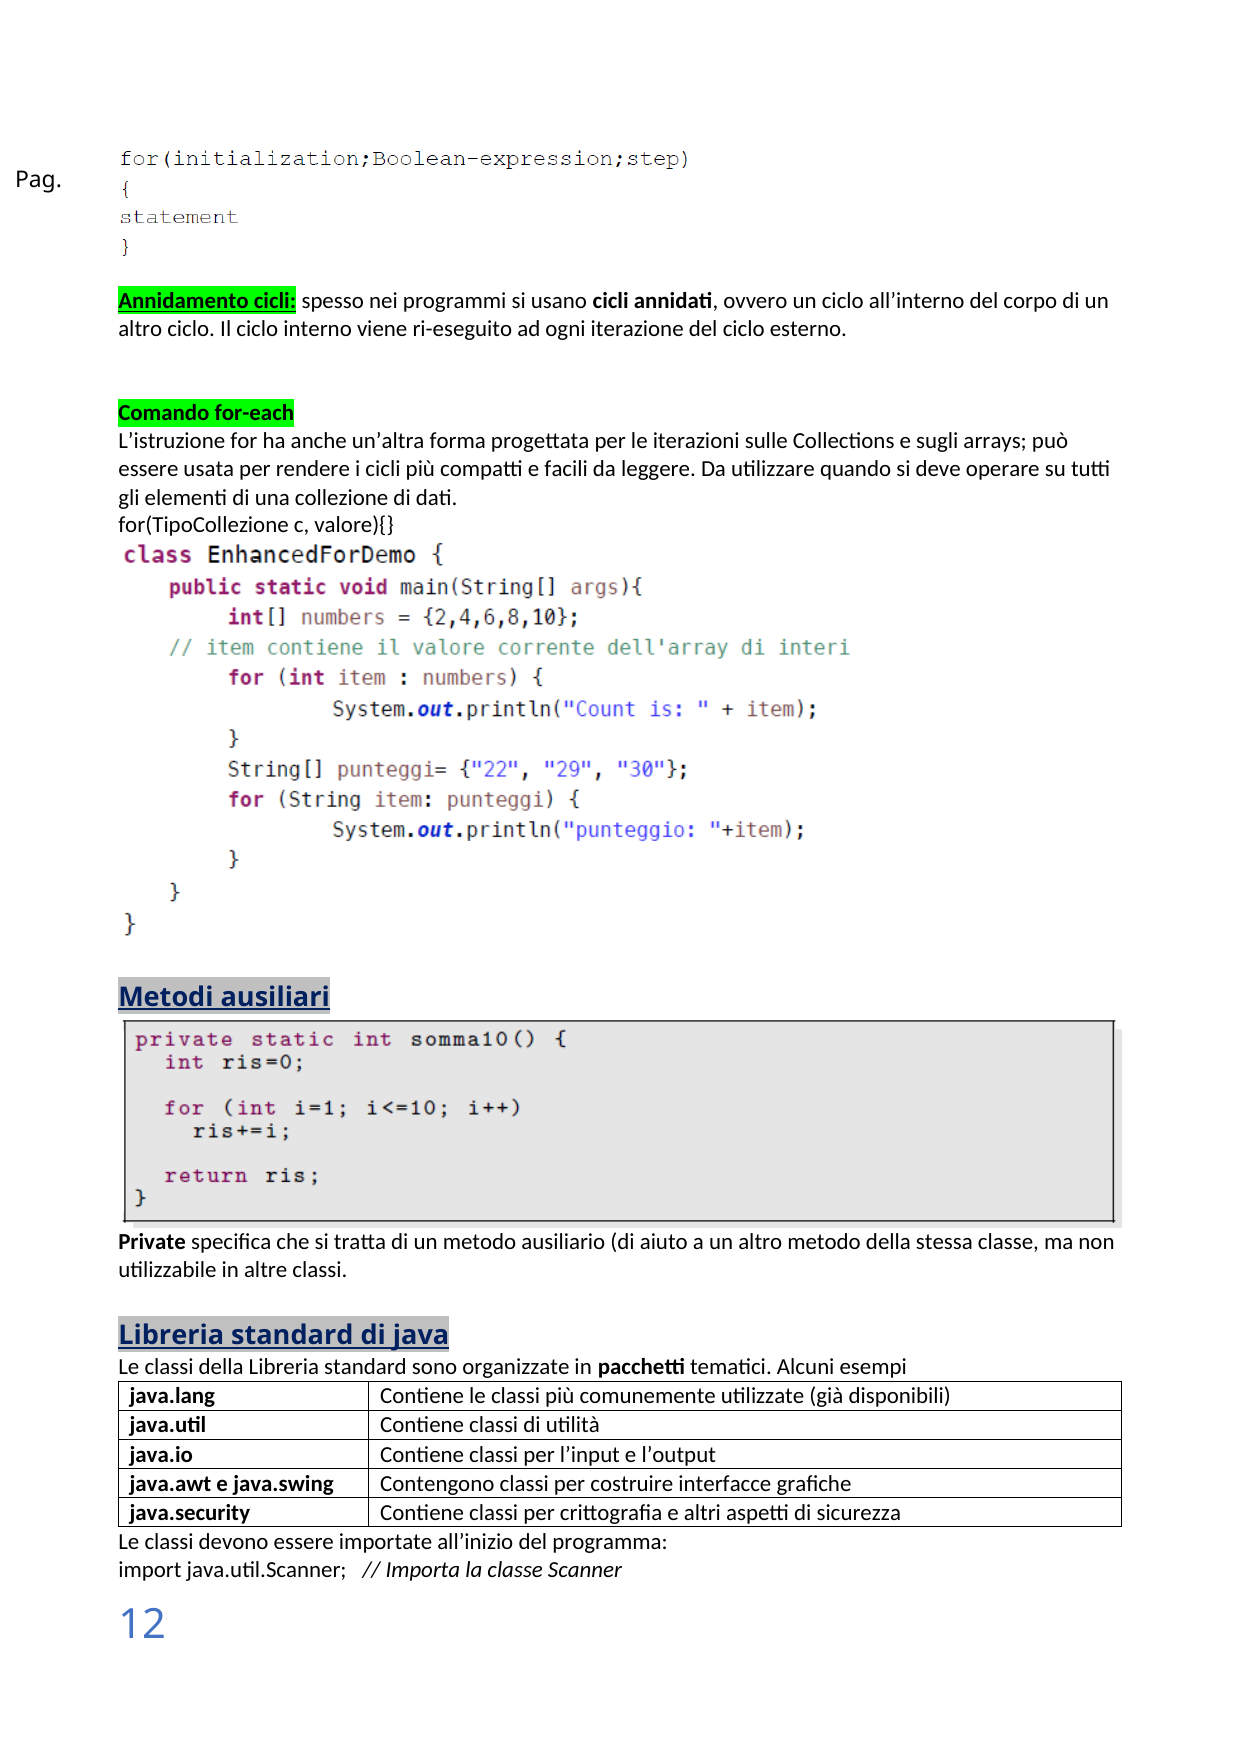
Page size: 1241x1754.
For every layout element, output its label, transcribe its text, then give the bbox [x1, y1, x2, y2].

text Comando for-each [118, 398, 1122, 427]
table_cell Contengono classi per costruire interfacce grafiche [369, 1469, 1121, 1497]
text for(TipoCollezione c, valore){} [118, 511, 1122, 539]
subtitle Libreria standard di java [118, 1316, 1122, 1352]
text Le classi devono essere importate all’inizio del programma: [118, 1527, 1122, 1555]
text Annidamento cicli: spesso nei programmi si usano cicli annidati, ovvero un ciclo all’interno del corpo di un altro ciclo. Il ciclo interno viene ri-eseguito ad ogni iterazione del ciclo esterno. [118, 286, 1122, 342]
text import java.util.Scanner; // Importa la classe Scanner [118, 1555, 1122, 1583]
table_cell java.awt e java.swing [119, 1469, 368, 1497]
table_cell java.util [119, 1411, 368, 1439]
table_header java.lang [119, 1382, 368, 1409]
table_header Contiene le classi più comunemente utilizzate (già disponibili) [369, 1382, 1121, 1409]
text L’istruzione for ha anche un’altra forma progettata per le iterazioni sulle Collections e sugli arrays; può essere usata per rendere i cicli più compatti e facili da leggere. Da utilizzare quando si deve operare su tutti gli elementi di una collezione di dati. [118, 427, 1122, 511]
text Le classi della Libreria standard sono organizzate in pacchetti tematici. Alcuni esempi [118, 1352, 1122, 1381]
table_cell Contiene classi per l’input e l’output [369, 1440, 1121, 1468]
table_cell Contiene classi per crittografia e altri aspetti di sicurezza [369, 1498, 1121, 1526]
text Private specifica che si tratta di un metodo ausiliario (di aiuto a un altro metodo della stessa classe, ma non utilizzabile in altre classi. [118, 1228, 1122, 1283]
table_cell Contiene classi di utilità [369, 1411, 1121, 1439]
subtitle Metodi ausiliari [118, 977, 1122, 1014]
table_cell java.io [119, 1440, 368, 1468]
table_cell java.security [119, 1498, 368, 1526]
